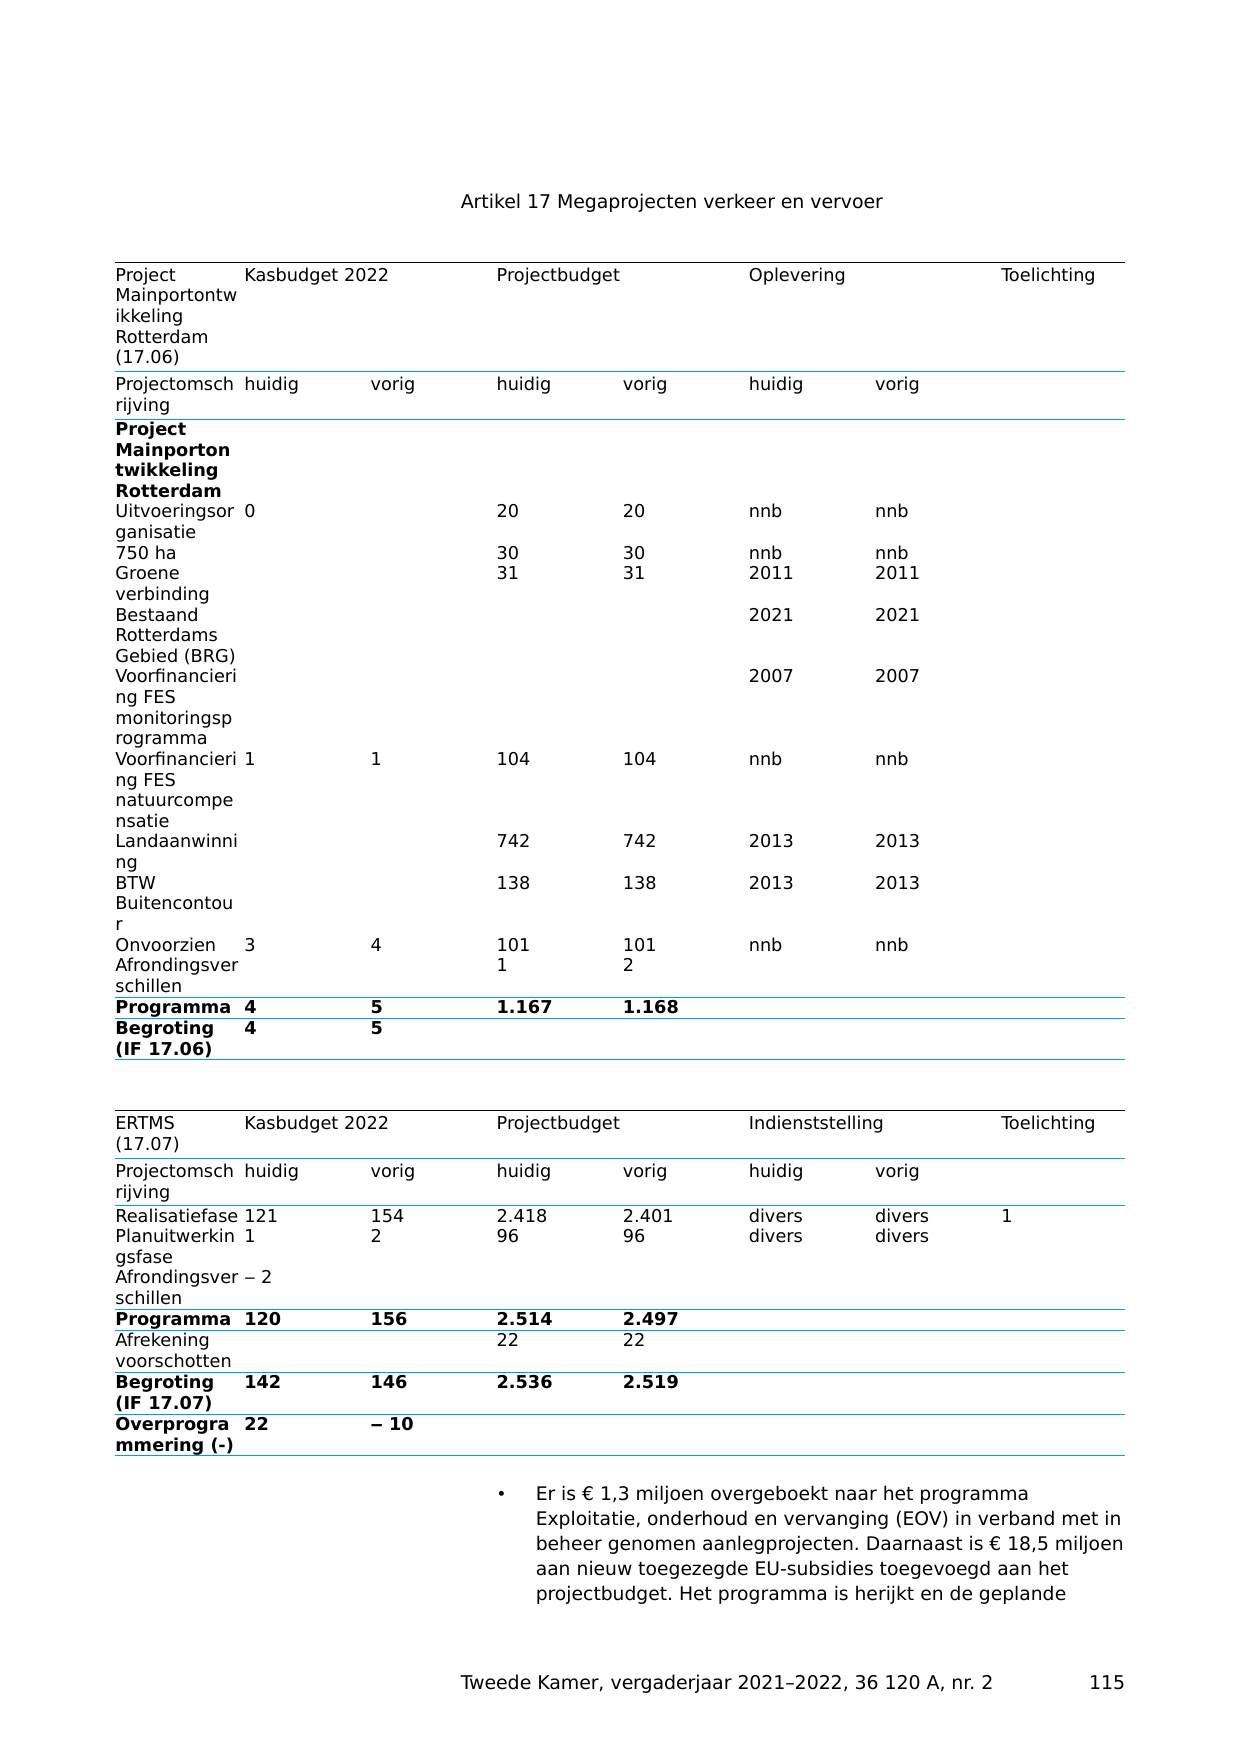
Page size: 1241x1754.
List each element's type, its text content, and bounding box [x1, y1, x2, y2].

table_cell Toelichting [998, 1111, 1125, 1157]
table_cell [368, 873, 493, 934]
table_cell [368, 1331, 493, 1372]
table_cell [368, 543, 493, 563]
table_cell Bestaand Rotterdams Gebied (BRG) [115, 605, 241, 666]
table_cell [494, 1415, 620, 1455]
table_cell [241, 831, 367, 873]
table_cell [998, 1226, 1125, 1267]
table_cell 4 [368, 935, 493, 955]
table_cell Oplevering [746, 263, 998, 371]
table_cell 2.514 [494, 1310, 620, 1330]
table_cell [368, 666, 493, 749]
table_cell 742 [620, 831, 746, 873]
table_cell 742 [494, 831, 620, 873]
table_cell 750 ha [115, 543, 241, 563]
table_cell ‒ 10 [368, 1415, 493, 1455]
list Er is € 1,3 miljoen overgeboekt naar het programma Exploitatie, onderhoud en vervanging (EOV) in verband met in beheer genomen aanlegprojecten. Daarnaast is € 18,5 miljoen aan nieuw toegezegde EU-subsidies toegevoegd aan het projectbudget. Het programma is herijkt en de geplande [498, 1481, 1125, 1606]
table_cell nnb [746, 935, 872, 955]
table_cell 138 [620, 873, 746, 934]
table_cell 156 [368, 1310, 493, 1330]
table_cell Afrondingsverschillen [115, 955, 241, 996]
table_cell Projectomschrijving [115, 372, 241, 418]
table_cell Onvoorzien [115, 935, 241, 955]
table_cell [998, 666, 1125, 749]
table_cell Project Mainportontwikkeling Rotterdam [115, 420, 241, 501]
table_cell 154 [368, 1206, 493, 1226]
table_cell [746, 955, 872, 996]
table_cell [746, 1415, 872, 1455]
table_cell 96 [620, 1226, 746, 1267]
table_cell vorig [872, 1159, 998, 1205]
table_cell [620, 420, 746, 501]
table_cell 121 [241, 1206, 367, 1226]
table_header Tabel 39 Projectoverzicht behorende bij 17.07 ERTMS (bedragen x € 1 miljoen) [115, 1085, 1125, 1110]
table_cell [998, 605, 1125, 666]
table_cell [872, 1373, 998, 1413]
table_cell 30 [620, 543, 746, 563]
table_cell Groene verbinding [115, 563, 241, 604]
table_cell 1 [998, 1206, 1125, 1226]
table_cell [872, 1310, 998, 1330]
table_cell huidig [494, 1159, 620, 1205]
table_cell Projectbudget [494, 263, 746, 371]
table_cell [494, 420, 620, 501]
table_cell [998, 749, 1125, 831]
table_cell [241, 605, 367, 666]
table_cell 4 [241, 998, 367, 1018]
table_cell divers [872, 1206, 998, 1226]
table_cell ‒ 2 [241, 1268, 367, 1309]
table_cell [620, 1415, 746, 1455]
table_cell 1 [241, 1226, 367, 1267]
table_cell ERTMS (17.07) [115, 1111, 241, 1157]
table_cell 2013 [872, 873, 998, 934]
table_cell [746, 1268, 872, 1309]
table_cell [494, 1268, 620, 1309]
table_cell [998, 543, 1125, 563]
table_cell 2 [368, 1226, 493, 1267]
table_cell 20 [620, 501, 746, 543]
table_cell 5 [368, 1019, 493, 1059]
table_cell 3 [241, 935, 367, 955]
table_cell huidig [746, 1159, 872, 1205]
table_cell Begroting (IF 17.07) [115, 1373, 241, 1413]
table_cell 2011 [746, 563, 872, 604]
table_cell 20 [494, 501, 620, 543]
table_cell 2013 [746, 831, 872, 873]
table_cell [368, 831, 493, 873]
table_cell 1 [241, 749, 367, 831]
table_cell 104 [494, 749, 620, 831]
table_cell Overprogrammering (-) [115, 1415, 241, 1455]
table_cell BTW Buitencontour [115, 873, 241, 934]
table_cell [368, 1268, 493, 1309]
table_cell [746, 1373, 872, 1413]
table_cell [872, 1415, 998, 1455]
table_cell 30 [494, 543, 620, 563]
title Artikel 17 Megaprojecten verkeer en vervoer [461, 191, 1125, 213]
table_cell 104 [620, 749, 746, 831]
table_cell divers [746, 1226, 872, 1267]
table_cell 4 [241, 1019, 367, 1059]
table_cell [998, 372, 1125, 418]
table_cell huidig [746, 372, 872, 418]
table_cell 120 [241, 1310, 367, 1330]
table_cell 2021 [872, 605, 998, 666]
table_cell Afrondingsverschillen [115, 1268, 241, 1309]
table_cell [998, 1268, 1125, 1309]
table_cell 2 [620, 955, 746, 996]
table_cell [746, 998, 872, 1018]
table_cell nnb [872, 935, 998, 955]
table_cell 31 [494, 563, 620, 604]
table_cell [998, 1373, 1125, 1413]
table_cell 5 [368, 998, 493, 1018]
table_cell Indienststelling [746, 1111, 998, 1157]
table_cell [872, 955, 998, 996]
table_cell [241, 543, 367, 563]
table_cell [241, 873, 367, 934]
table_cell 101 [620, 935, 746, 955]
table_cell [241, 666, 367, 749]
table_cell [998, 998, 1125, 1018]
table_cell [998, 1159, 1125, 1205]
table_cell Projectomschrijving [115, 1159, 241, 1205]
table_cell 2011 [872, 563, 998, 604]
table_cell huidig [241, 1159, 367, 1205]
table_cell [494, 605, 620, 666]
table_cell vorig [368, 1159, 493, 1205]
table_cell [494, 1019, 620, 1059]
table_cell 2013 [746, 873, 872, 934]
table_cell nnb [872, 501, 998, 543]
table_cell [998, 955, 1125, 996]
table_cell [746, 1331, 872, 1372]
table_cell 31 [620, 563, 746, 604]
table_cell Realisatiefase [115, 1206, 241, 1226]
table_cell vorig [872, 372, 998, 418]
table_cell Kasbudget 2022 [241, 263, 493, 371]
table_cell divers [746, 1206, 872, 1226]
table_cell 22 [241, 1415, 367, 1455]
table_cell [872, 1331, 998, 1372]
table_cell Landaanwinning [115, 831, 241, 873]
table_cell [872, 998, 998, 1018]
table_cell [998, 501, 1125, 543]
table_cell Projectbudget [494, 1111, 746, 1157]
table_cell Kasbudget 2022 [241, 1111, 493, 1157]
table_cell vorig [368, 372, 493, 418]
table_cell [746, 1019, 872, 1059]
table_cell Afrekening voorschotten [115, 1331, 241, 1372]
table_cell [620, 1268, 746, 1309]
table_cell 146 [368, 1373, 493, 1413]
table_cell nnb [872, 543, 998, 563]
table_cell Toelichting [998, 263, 1125, 371]
table_cell [368, 605, 493, 666]
table_cell 2021 [746, 605, 872, 666]
table_cell [368, 501, 493, 543]
table_cell [998, 1019, 1125, 1059]
table_cell [998, 420, 1125, 501]
table_cell [746, 1310, 872, 1330]
table_cell Uitvoeringsorganisatie [115, 501, 241, 543]
table_cell [241, 1331, 367, 1372]
table_cell 2013 [872, 831, 998, 873]
table_cell 2.497 [620, 1310, 746, 1330]
table_cell huidig [241, 372, 367, 418]
table_header Tabel 38 Projectoverzicht behorende bij 17.06 PMR (bedragen x € 1 miljoen) [115, 236, 1125, 261]
table_cell nnb [746, 501, 872, 543]
table_cell 0 [241, 501, 367, 543]
table_cell 2007 [872, 666, 998, 749]
table_cell 1 [494, 955, 620, 996]
table_cell Programma [115, 1310, 241, 1330]
table_cell [620, 666, 746, 749]
table_cell [241, 955, 367, 996]
table_cell [620, 1019, 746, 1059]
table_cell [746, 420, 872, 501]
table_cell [241, 420, 367, 501]
table_cell nnb [746, 749, 872, 831]
table_cell 96 [494, 1226, 620, 1267]
table_cell nnb [746, 543, 872, 563]
table_cell [998, 563, 1125, 604]
table_cell [872, 420, 998, 501]
table_cell 2.519 [620, 1373, 746, 1413]
table_cell vorig [620, 372, 746, 418]
table_cell [998, 1310, 1125, 1330]
table_cell 1 [368, 749, 493, 831]
table_cell Voorfinanciering FES monitoringsprogramma [115, 666, 241, 749]
table_cell [998, 935, 1125, 955]
table_cell 1.168 [620, 998, 746, 1018]
table_cell vorig [620, 1159, 746, 1205]
table_cell [872, 1268, 998, 1309]
table_cell [998, 873, 1125, 934]
table_cell Planuitwerkingsfase [115, 1226, 241, 1267]
table_cell Begroting (IF 17.06) [115, 1019, 241, 1059]
table_cell divers [872, 1226, 998, 1267]
table_cell Project Mainportontwikkeling Rotterdam (17.06) [115, 263, 241, 371]
table_cell Voorfinanciering FES natuurcompensatie [115, 749, 241, 831]
table_cell [368, 420, 493, 501]
table_cell 2007 [746, 666, 872, 749]
table_cell 22 [620, 1331, 746, 1372]
table_cell Programma [115, 998, 241, 1018]
table_cell 101 [494, 935, 620, 955]
table_cell [368, 955, 493, 996]
table_cell nnb [872, 749, 998, 831]
table_cell [241, 563, 367, 604]
table_cell 142 [241, 1373, 367, 1413]
table_cell 2.418 [494, 1206, 620, 1226]
table_cell [998, 831, 1125, 873]
table_cell 22 [494, 1331, 620, 1372]
table_cell [494, 666, 620, 749]
table_cell 2.401 [620, 1206, 746, 1226]
table_cell [998, 1331, 1125, 1372]
table_cell 2.536 [494, 1373, 620, 1413]
table_cell 138 [494, 873, 620, 934]
table_cell [872, 1019, 998, 1059]
table_cell [368, 563, 493, 604]
table_cell [620, 605, 746, 666]
table_cell huidig [494, 372, 620, 418]
table_cell 1.167 [494, 998, 620, 1018]
table_cell [998, 1415, 1125, 1455]
